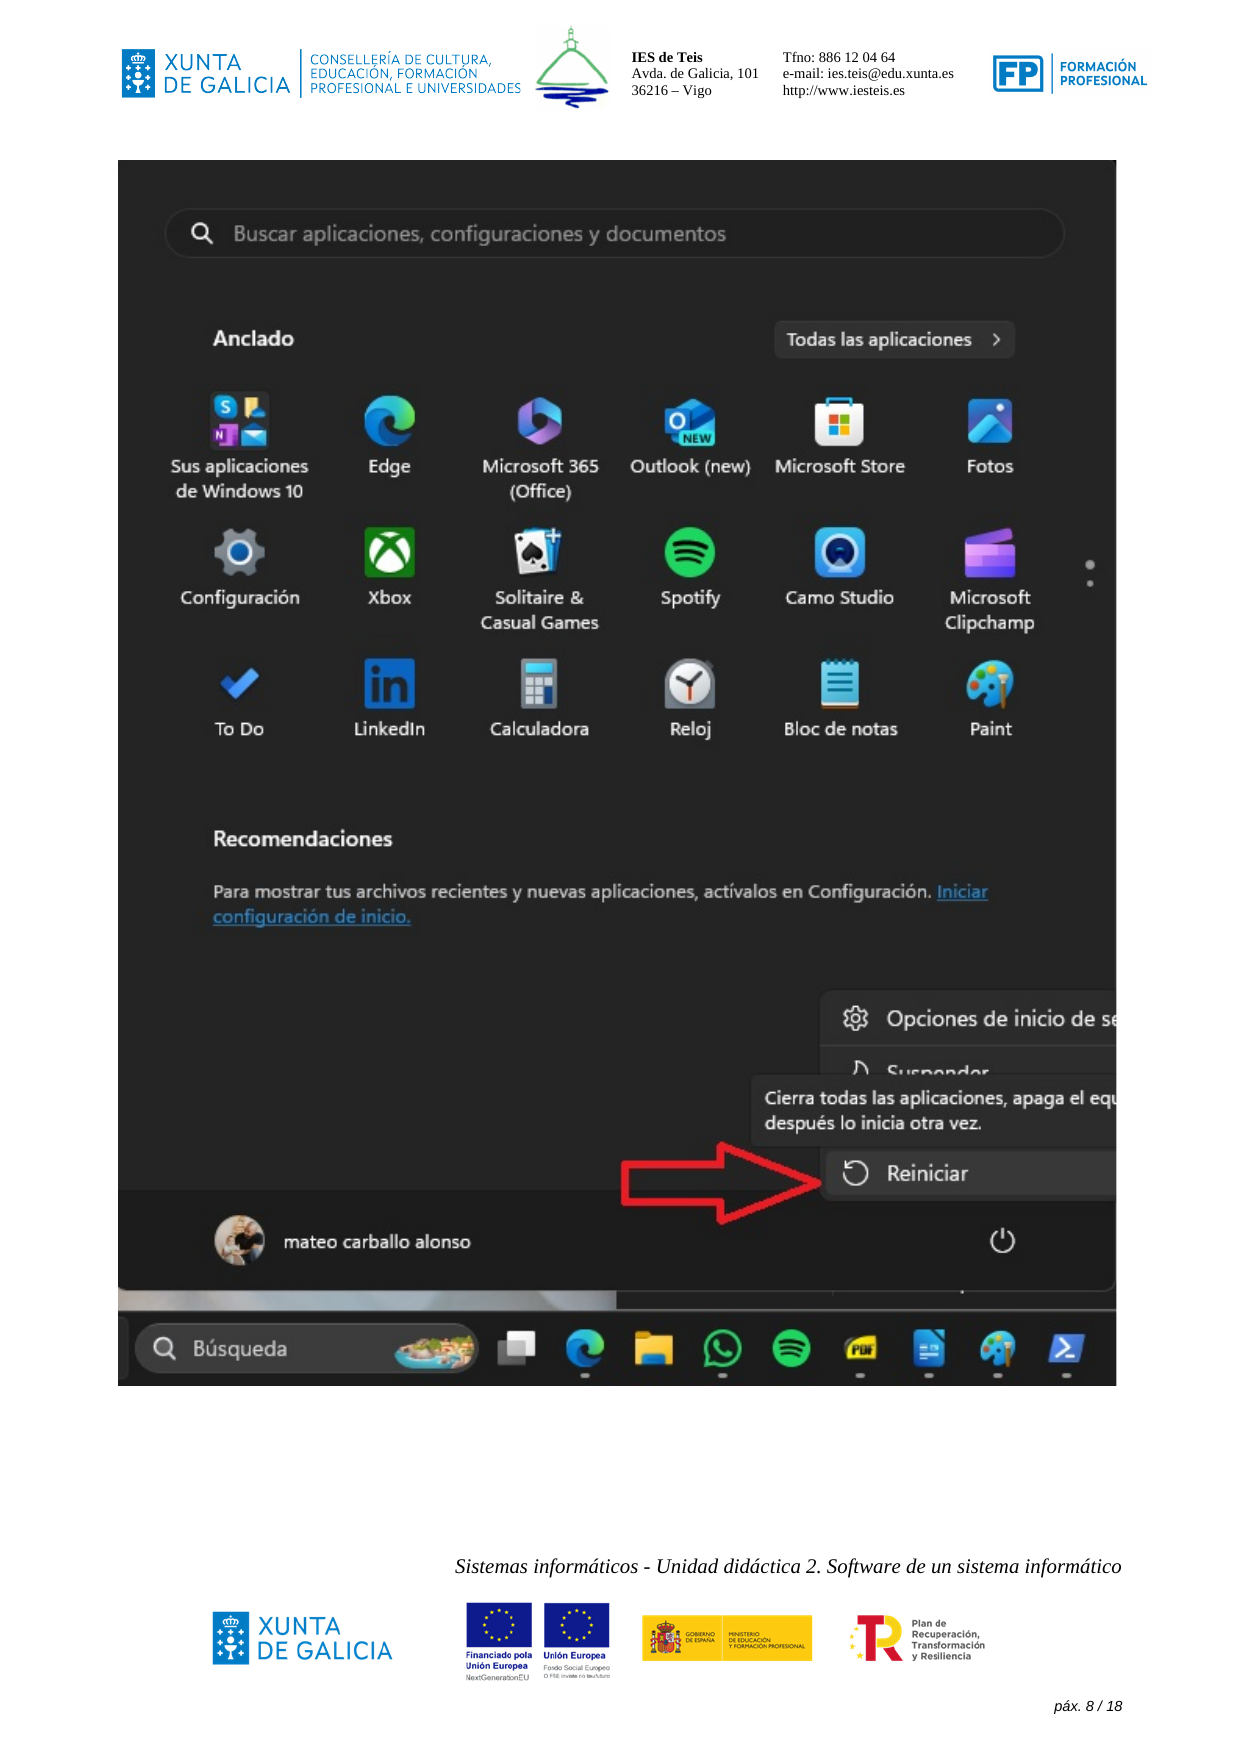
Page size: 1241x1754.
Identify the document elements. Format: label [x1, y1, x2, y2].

picture [989, 50, 1153, 97]
picture [118, 160, 1117, 1386]
picture [534, 25, 611, 110]
picture [121, 49, 521, 98]
picture [212, 1592, 1020, 1688]
